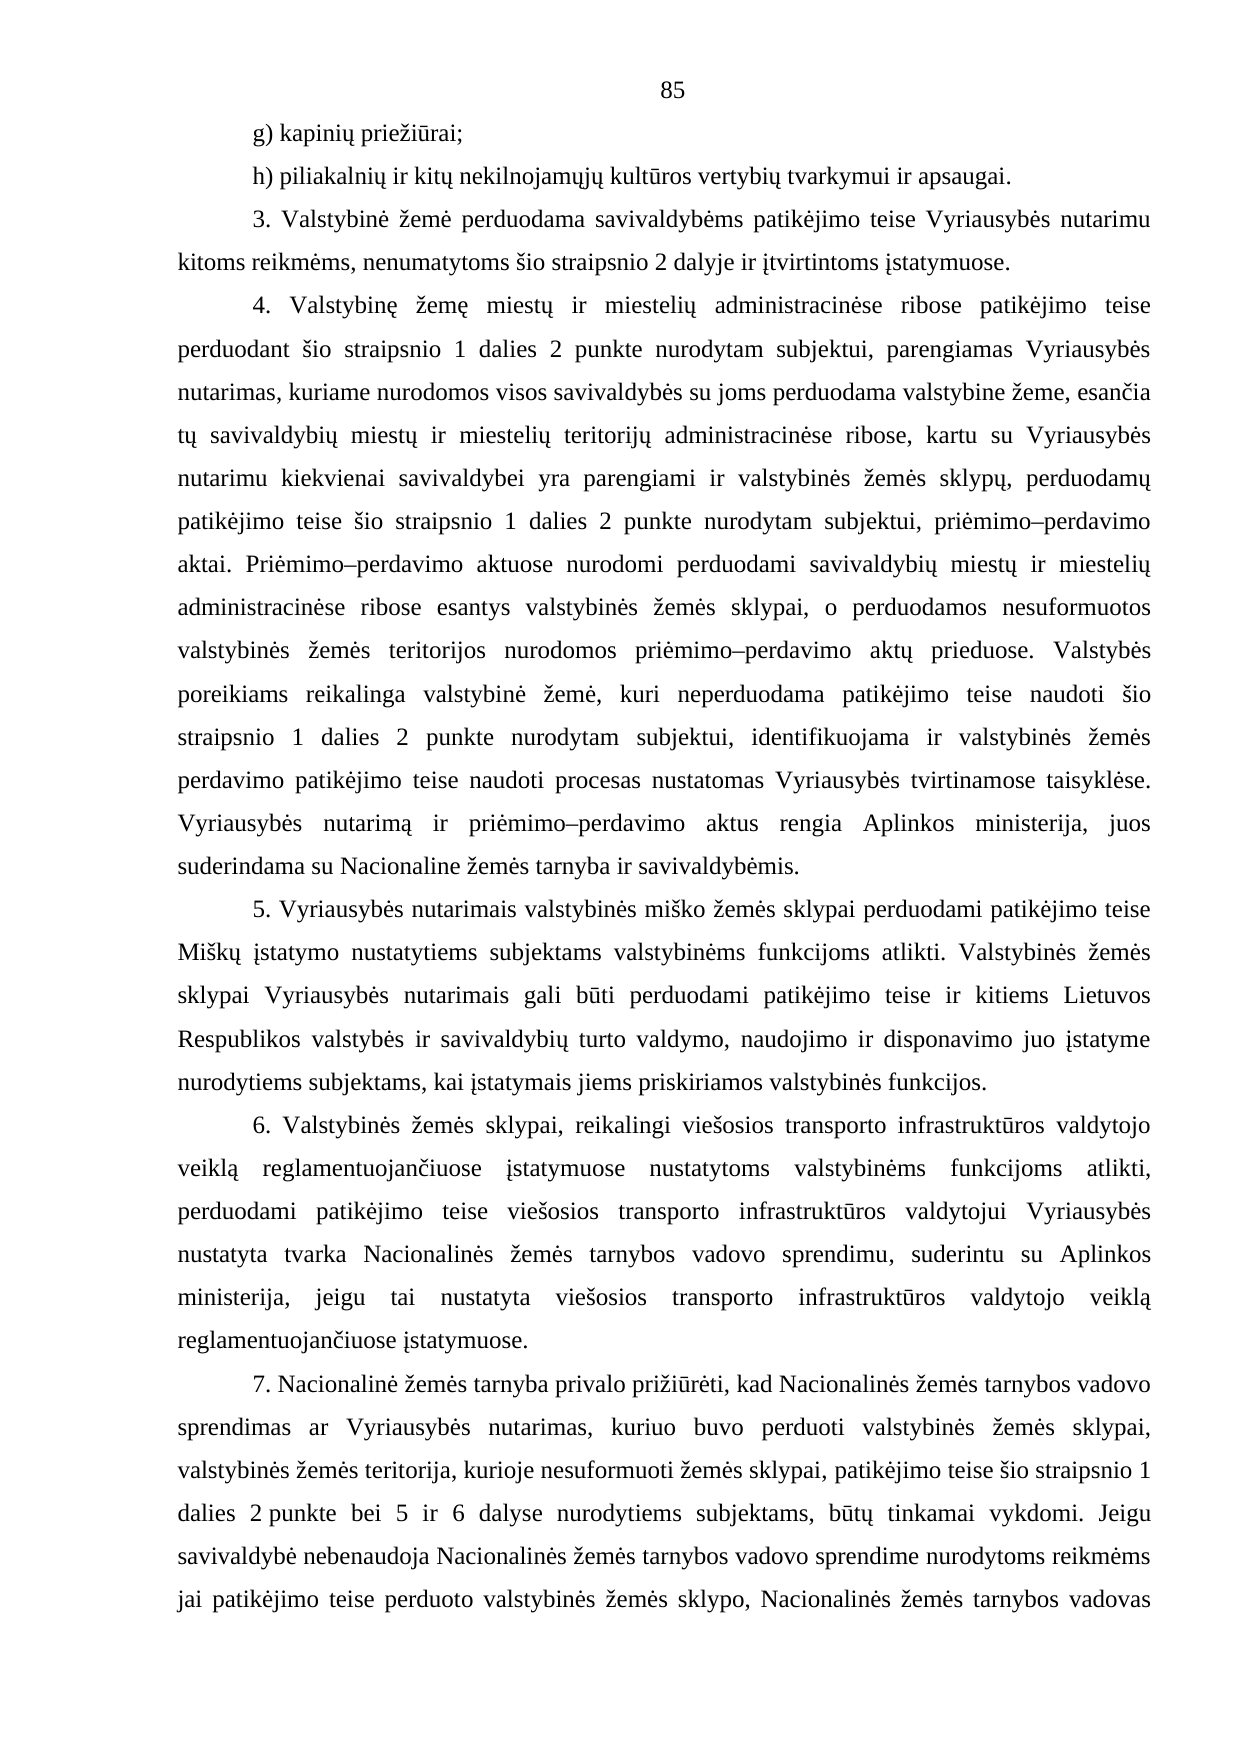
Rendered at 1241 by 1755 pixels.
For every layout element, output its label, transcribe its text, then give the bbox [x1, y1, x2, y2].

text h) piliakalnių ir kitų nekilnojamųjų kultūros vertybių tvarkymui ir apsaugai. [177, 161, 1152, 190]
text 5. Vyriausybės nutarimais valstybinės miško žemės sklypai perduodami patikėjimo teise Miškų įstatymo nustatytiems subjektams valstybinėms funkcijoms atlikti. Valstybinės žemės sklypai Vyriausybės nutarimais gali būti perduodami patikėjimo teise ir kitiems Lietuvos Respublikos valstybės ir savivaldybių turto valdymo, naudojimo ir disponavimo juo įstatyme nurodytiems subjektams, kai įstatymais jiems priskiriamos valstybinės funkcijos. [177, 894, 1152, 1096]
text 6. Valstybinės žemės sklypai, reikalingi viešosios transporto infrastruktūros valdytojo veiklą reglamentuojančiuose įstatymuose nustatytoms valstybinėms funkcijoms atlikti, perduodami patikėjimo teise viešosios transporto infrastruktūros valdytojui Vyriausybės nustatyta tvarka Nacionalinės žemės tarnybos vadovo sprendimu, suderintu su Aplinkos ministerija, jeigu tai nustatyta viešosios transporto infrastruktūros valdytojo veiklą reglamentuojančiuose įstatymuose. [177, 1110, 1152, 1354]
text 4. Valstybinę žemę miestų ir miestelių administracinėse ribose patikėjimo teise perduodant šio straipsnio 1 dalies 2 punkte nurodytam subjektui, parengiamas Vyriausybės nutarimas, kuriame nurodomos visos savivaldybės su joms perduodama valstybine žeme, esančia tų savivaldybių miestų ir miestelių teritorijų administracinėse ribose, kartu su Vyriausybės nutarimu kiekvienai savivaldybei yra parengiami ir valstybinės žemės sklypų, perduodamų patikėjimo teise šio straipsnio 1 dalies 2 punkte nurodytam subjektui, priėmimo–perdavimo aktai. Priėmimo–perdavimo aktuose nurodomi perduodami savivaldybių miestų ir miestelių administracinėse ribose esantys valstybinės žemės sklypai, o perduodamos nesuformuotos valstybinės žemės teritorijos nurodomos priėmimo–perdavimo aktų prieduose. Valstybės poreikiams reikalinga valstybinė žemė, kuri neperduodama patikėjimo teise naudoti šio straipsnio 1 dalies 2 punkte nurodytam subjektui, identifikuojama ir valstybinės žemės perdavimo patikėjimo teise naudoti procesas nustatomas Vyriausybės tvirtinamose taisyklėse. Vyriausybės nutarimą ir priėmimo–perdavimo aktus rengia Aplinkos ministerija, juos suderindama su Nacionaline žemės tarnyba ir savivaldybėmis. [177, 291, 1152, 880]
text g) kapinių priežiūrai; [177, 118, 1152, 147]
text 7. Nacionalinė žemės tarnyba privalo prižiūrėti, kad Nacionalinės žemės tarnybos vadovo sprendimas ar Vyriausybės nutarimas, kuriuo buvo perduoti valstybinės žemės sklypai, valstybinės žemės teritorija, kurioje nesuformuoti žemės sklypai, patikėjimo teise šio straipsnio 1 dalies 2 punkte bei 5 ir 6 dalyse nurodytiems subjektams, būtų tinkamai vykdomi. Jeigu savivaldybė nebenaudoja Nacionalinės žemės tarnybos vadovo sprendime nurodytoms reikmėms jai patikėjimo teise perduoto valstybinės žemės sklypo, Nacionalinės žemės tarnybos vadovas [177, 1369, 1152, 1613]
text 3. Valstybinė žemė perduodama savivaldybėms patikėjimo teise Vyriausybės nutarimu kitoms reikmėms, nenumatytoms šio straipsnio 2 dalyje ir įtvirtintoms įstatymuose. [177, 204, 1152, 276]
